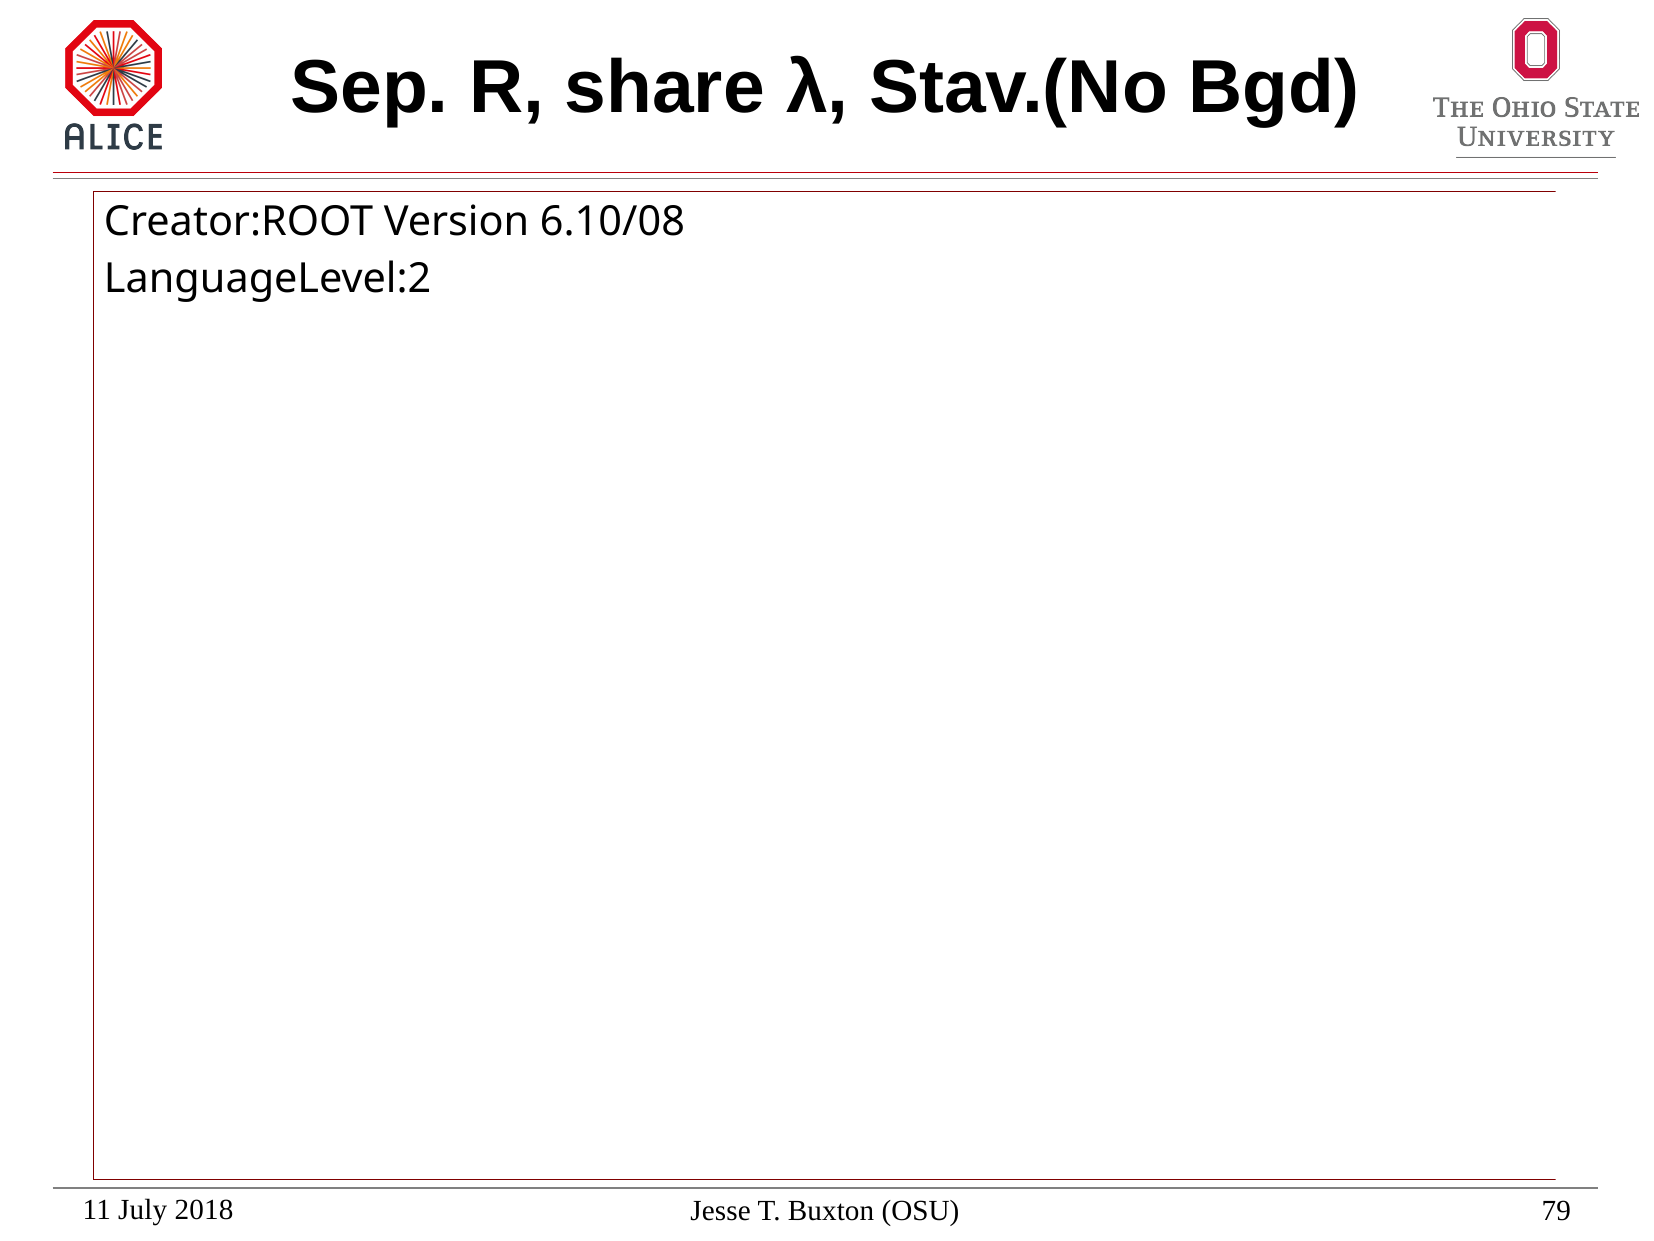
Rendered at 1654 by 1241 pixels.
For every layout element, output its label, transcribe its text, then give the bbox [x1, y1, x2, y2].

picture [65, 20, 137, 150]
picture [90, 188, 1556, 1180]
picture [1513, 5, 1642, 171]
title Sep. R, share λ, Stav.(No Bgd) [137, 1, 1513, 172]
